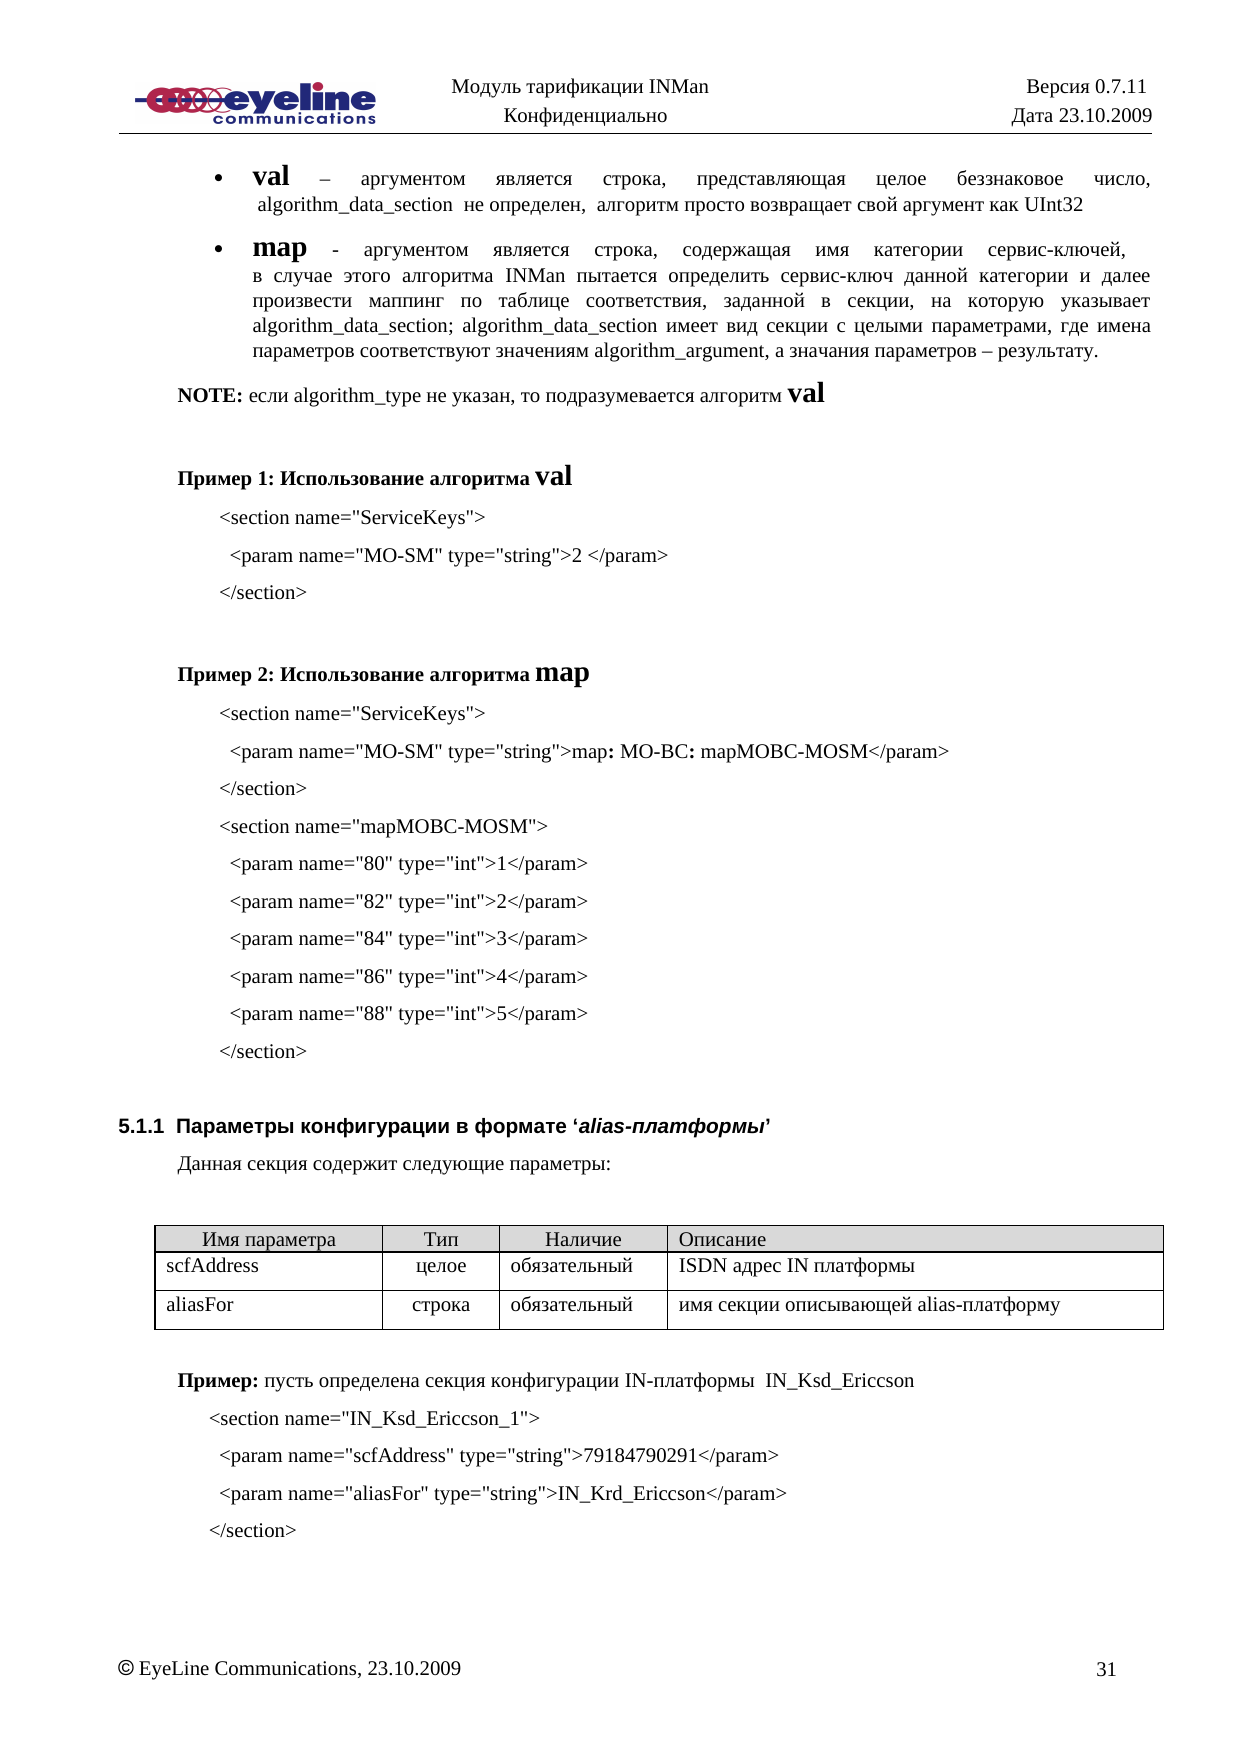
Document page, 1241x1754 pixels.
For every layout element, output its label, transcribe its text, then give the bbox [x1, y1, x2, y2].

text <param name="84" type="int">3</param> [177, 925, 1151, 950]
text <param name="82" type="int">2</param> [177, 888, 1151, 913]
text <param name="scfAddress" type="string">79184790291</param> [177, 1442, 1151, 1467]
table_cell aliasFor [156, 1291, 382, 1328]
text <param name="MO-SM" type="string">2 </param> [177, 542, 1151, 567]
table_cell ISDN адрес IN платформы [668, 1253, 1163, 1290]
text <param name="88" type="int">5</param> [177, 1000, 1151, 1025]
table_cell строка [383, 1291, 499, 1328]
table_header Тип [383, 1226, 499, 1251]
text </section> [177, 1517, 1151, 1542]
subtitle Параметры конфигурации в формате ‘alias-платформы’ [118, 1113, 1151, 1138]
list map - aргументом является строка, содержащая имя категории сервис-ключей, в случае этого алгоритма INMan пытается определить сервис-ключ данной категории и далее произвести маппинг по таблице соответствия, заданной в секции, на которую указывает algorithm_data_section; algorithm_data_section имеет вид секции с целыми параметрами, где имена параметров соответствуют значениям algorithm_argument, а значания параметров – результату. [215, 229, 1151, 362]
text Данная секция содержит следующие параметры: [177, 1150, 1151, 1175]
table_header Имя параметра [156, 1226, 382, 1251]
text <section name="mapMOBC-MOSM"> [177, 813, 1151, 838]
list val – aргументом является строка, представляющая целое беззнаковое число, algorithm_data_section не определен, алгоритм просто возвращает свой аргумент как UInt32 [215, 158, 1151, 216]
table_cell обязательный [500, 1253, 667, 1290]
table_cell scfAddress [156, 1253, 382, 1290]
text </section> [177, 579, 1151, 604]
text <section name="ServiceKeys"> [177, 700, 1151, 725]
table_cell обязательный [500, 1291, 667, 1328]
picture [135, 82, 376, 124]
text NOTE: если algorithm_type не указан, то подразумевается алгоритм val [177, 375, 1151, 408]
text </section> [177, 775, 1151, 800]
text Пример 2: Использование алгоритма map [177, 654, 1151, 688]
text <section name="IN_Ksd_Ericcson_1"> [177, 1404, 1151, 1429]
text <param name="MO-SM" type="string">map: MO-BC: mapMOBC-MOSM</param> [177, 738, 1151, 763]
text Пример: пусть определена секция конфигурации IN-платформы IN_Ksd_Ericcson [177, 1367, 1151, 1392]
text </section> [177, 1038, 1151, 1063]
text <param name="86" type="int">4</param> [177, 963, 1151, 988]
text <param name="80" type="int">1</param> [177, 850, 1151, 875]
text <param name="aliasFor" type="string">IN_Krd_Ericcson</param> [177, 1479, 1151, 1504]
table_cell целое [383, 1253, 499, 1290]
text Пример 1: Использование алгоритма val [177, 458, 1151, 492]
table_cell имя секции описывающей alias-платформу [668, 1291, 1163, 1328]
table_header Описание [668, 1226, 1163, 1251]
table_header Наличие [500, 1226, 667, 1251]
text <section name="ServiceKeys"> [177, 504, 1151, 529]
